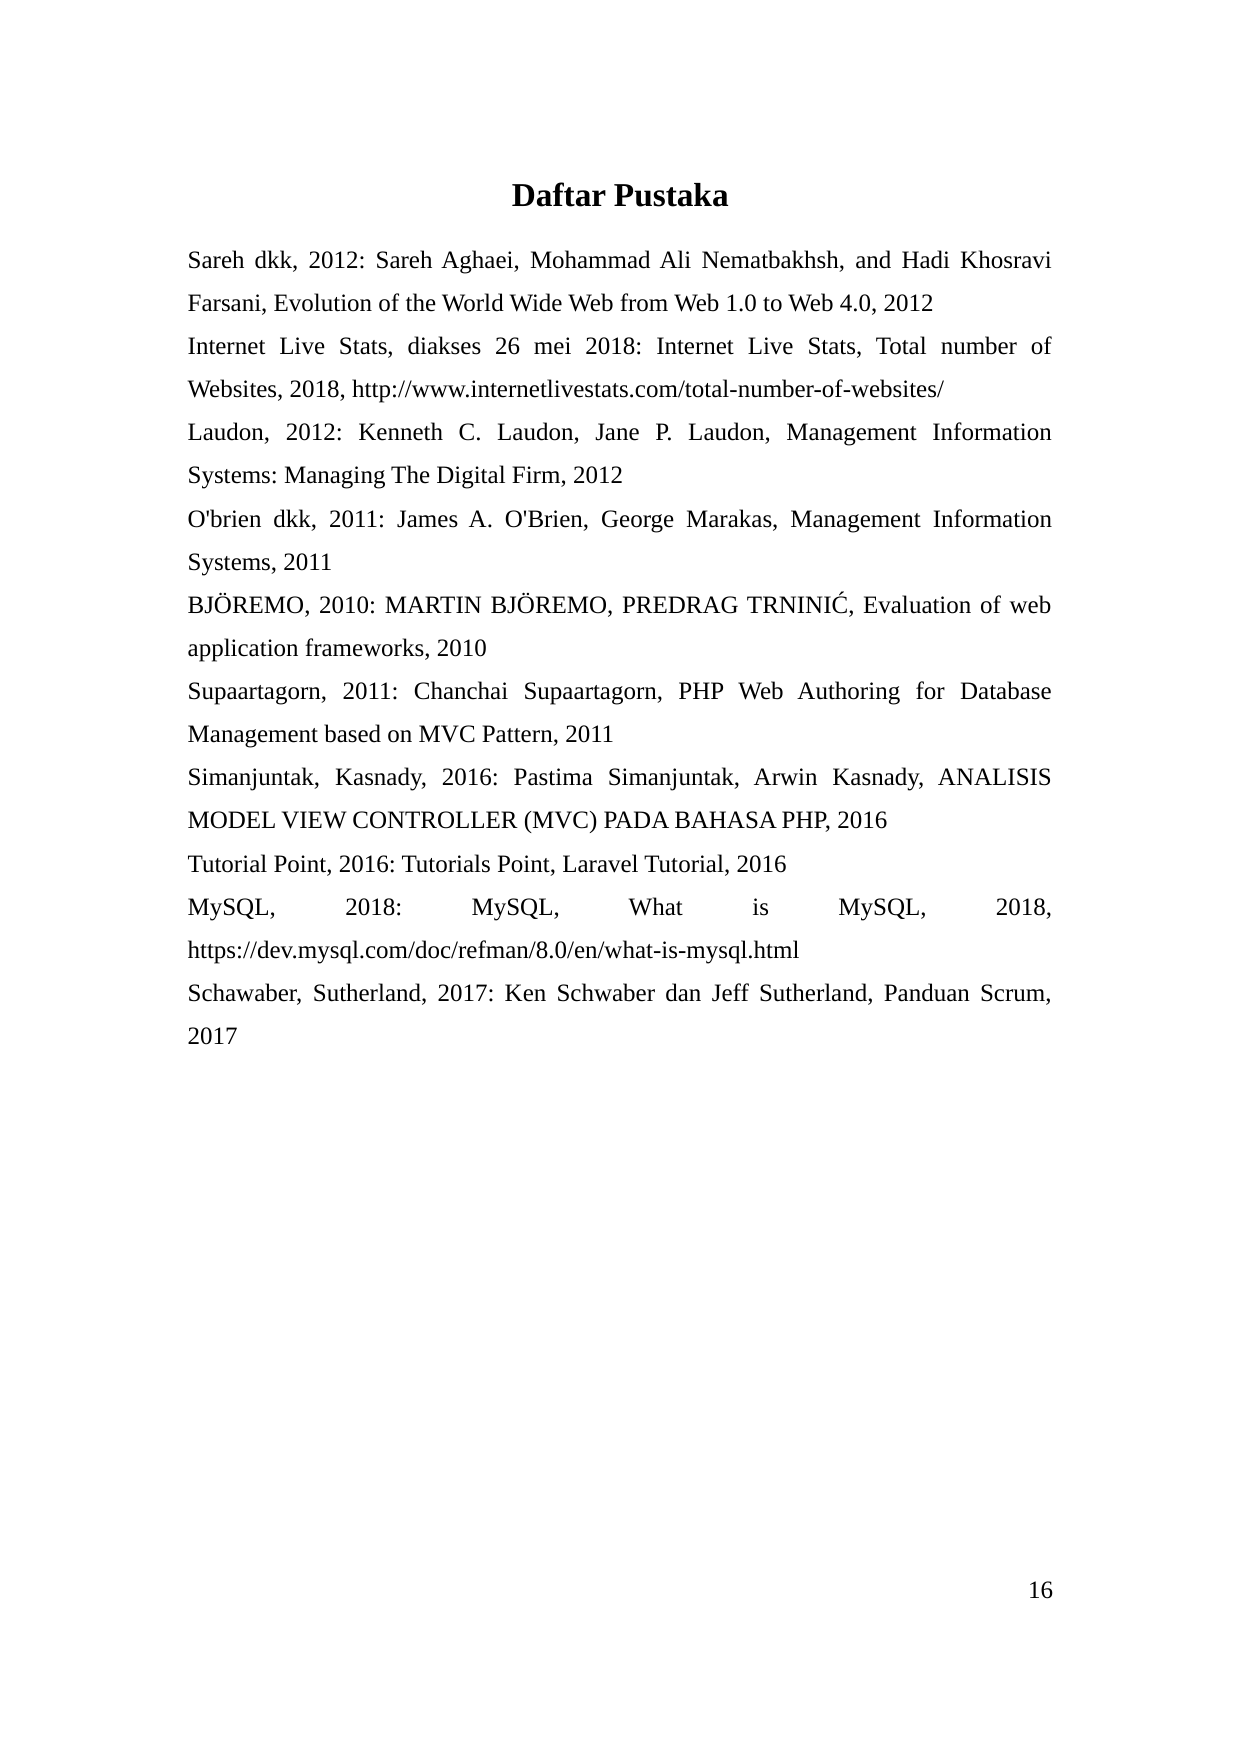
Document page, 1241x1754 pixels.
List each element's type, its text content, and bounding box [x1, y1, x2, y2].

text Sareh dkk, 2012: Sareh Aghaei, Mohammad Ali Nematbakhsh, and Hadi Khosravi Farsani, Evolution of the World Wide Web from Web 1.0 to Web 4.0, 2012 [187, 245, 1053, 317]
subtitle Daftar Pustaka [187, 175, 1053, 213]
text O'brien dkk, 2011: James A. O'Brien, George Marakas, Management Information Systems, 2011 [187, 504, 1053, 576]
text Laudon, 2012: Kenneth C. Laudon, Jane P. Laudon, Management Information Systems: Managing The Digital Firm, 2012 [187, 417, 1053, 489]
text Simanjuntak, Kasnady, 2016: Pastima Simanjuntak, Arwin Kasnady, ANALISIS MODEL VIEW CONTROLLER (MVC) PADA BAHASA PHP, 2016 [187, 762, 1053, 834]
text Schawaber, Sutherland, 2017: Ken Schwaber dan Jeff Sutherland, Panduan Scrum, 2017 [187, 978, 1053, 1050]
text Tutorial Point, 2016: Tutorials Point, Laravel Tutorial, 2016 [187, 849, 1053, 877]
text BJÖREMO, 2010: MARTIN BJÖREMO, PREDRAG TRNINIĆ, Evaluation of web application frameworks, 2010 [187, 590, 1053, 662]
text Supaartagorn, 2011: Chanchai Supaartagorn, PHP Web Authoring for Database Management based on MVC Pattern, 2011 [187, 676, 1053, 748]
text MySQL, 2018: MySQL, What is MySQL, 2018, https://dev.mysql.com/doc/refman/8.0/en/what-is-mysql.html [187, 892, 1053, 964]
text Internet Live Stats, diakses 26 mei 2018: Internet Live Stats, Total number of Websites, 2018, http://www.internetlivestats.com/total-number-of-websites/ [187, 331, 1053, 403]
